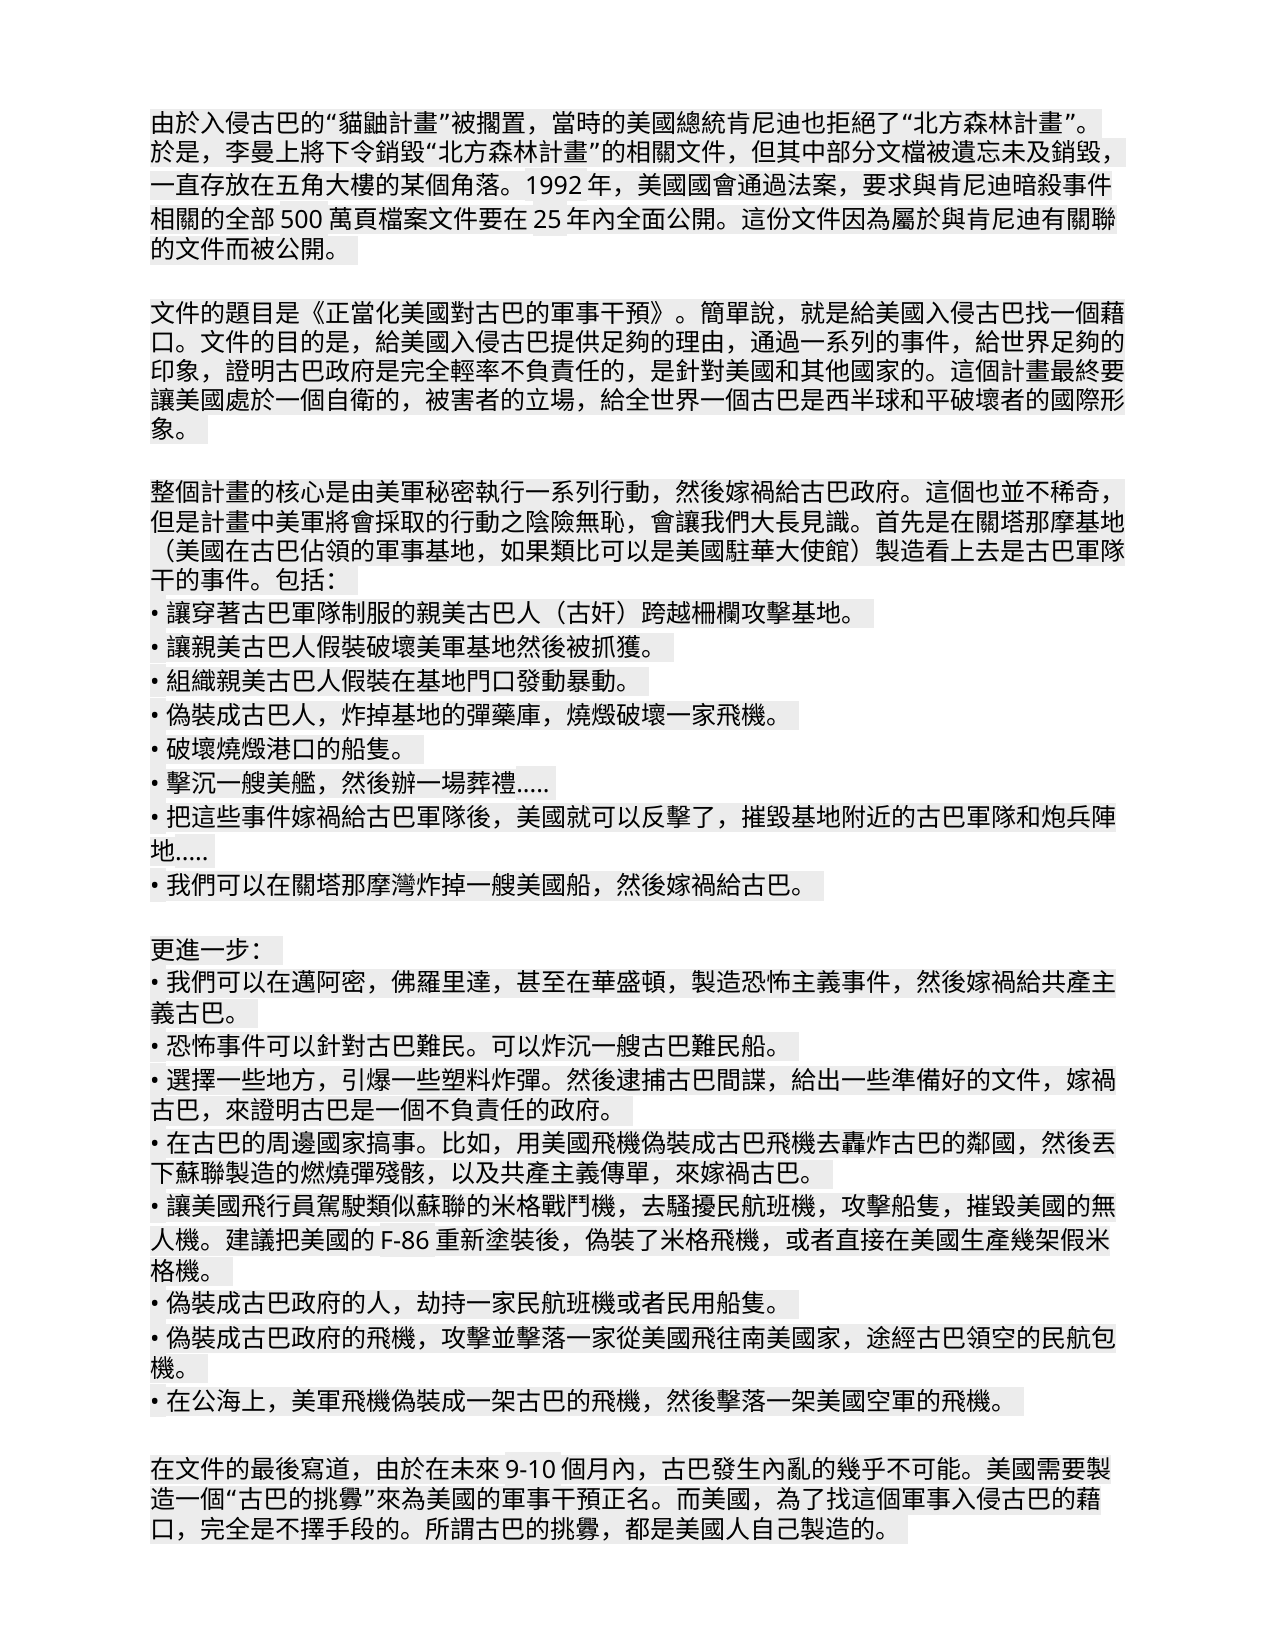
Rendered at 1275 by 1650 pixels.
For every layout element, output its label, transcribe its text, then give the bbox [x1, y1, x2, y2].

text 由於入侵古巴的“貓鼬計畫”被擱置，當時的美國總統肯尼迪也拒絕了“北方森林計畫”。於是，李曼上將下令銷毀“北方森林計畫”的相關文件，但其中部分文檔被遺忘未及銷毀，一直存放在五角大樓的某個角落。1992年，美國國會通過法案，要求與肯尼迪暗殺事件相關的全部500萬頁檔案文件要在25年內全面公開。這份文件因為屬於與肯尼迪有關聯的文件而被公開。 文件的題目是《正當化美國對古巴的軍事干預》。簡單說，就是給美國入侵古巴找一個藉口。文件的目的是，給美國入侵古巴提供足夠的理由，通過一系列的事件，給世界足夠的印象，證明古巴政府是完全輕率不負責任的，是針對美國和其他國家的。這個計畫最終要讓美國處於一個自衛的，被害者的立場，給全世界一個古巴是西半球和平破壞者的國際形象。 整個計畫的核心是由美軍秘密執行一系列行動，然後嫁禍給古巴政府。這個也並不稀奇，但是計畫中美軍將會採取的行動之陰險無恥，會讓我們大長見識。首先是在關塔那摩基地（美國在古巴佔領的軍事基地，如果類比可以是美國駐華大使館）製造看上去是古巴軍隊干的事件。包括： • 讓穿著古巴軍隊制服的親美古巴人（古奸）跨越柵欄攻擊基地。 • 讓親美古巴人假裝破壞美軍基地然後被抓獲。 • 組織親美古巴人假裝在基地門口發動暴動。 • 偽裝成古巴人，炸掉基地的彈藥庫，燒燬破壞一家飛機。 • 破壞燒燬港口的船隻。 • 擊沉一艘美艦，然後辦一場葬禮..... • 把這些事件嫁禍給古巴軍隊後，美國就可以反擊了，摧毀基地附近的古巴軍隊和炮兵陣地..... • 我們可以在關塔那摩灣炸掉一艘美國船，然後嫁禍給古巴。 更進一步： • 我們可以在邁阿密，佛羅里達，甚至在華盛頓，製造恐怖主義事件，然後嫁禍給共產主義古巴。 • 恐怖事件可以針對古巴難民。可以炸沉一艘古巴難民船。 • 選擇一些地方，引爆一些塑料炸彈。然後逮捕古巴間諜，給出一些準備好的文件，嫁禍古巴，來證明古巴是一個不負責任的政府。 • 在古巴的周邊國家搞事。比如，用美國飛機偽裝成古巴飛機去轟炸古巴的鄰國，然後丟下蘇聯製造的燃燒彈殘骸，以及共產主義傳單，來嫁禍古巴。 • 讓美國飛行員駕駛類似蘇聯的米格戰鬥機，去騷擾民航班機，攻擊船隻，摧毀美國的無人機。建議把美國的F-86重新塗裝後，偽裝了米格飛機，或者直接在美國生產幾架假米格機。 • 偽裝成古巴政府的人，劫持一家民航班機或者民用船隻。 • 偽裝成古巴政府的飛機，攻擊並擊落一家從美國飛往南美國家，途經古巴領空的民航包機。 • 在公海上，美軍飛機偽裝成一架古巴的飛機，然後擊落一架美國空軍的飛機。 在文件的最後寫道，由於在未來9-10個月內，古巴發生內亂的幾乎不可能。美國需要製造一個“古巴的挑釁”來為美國的軍事干預正名。而美國，為了找這個軍事入侵古巴的藉口，完全是不擇手段的。所謂古巴的挑釁，都是美國人自己製造的。 [150, 75, 1125, 1544]
